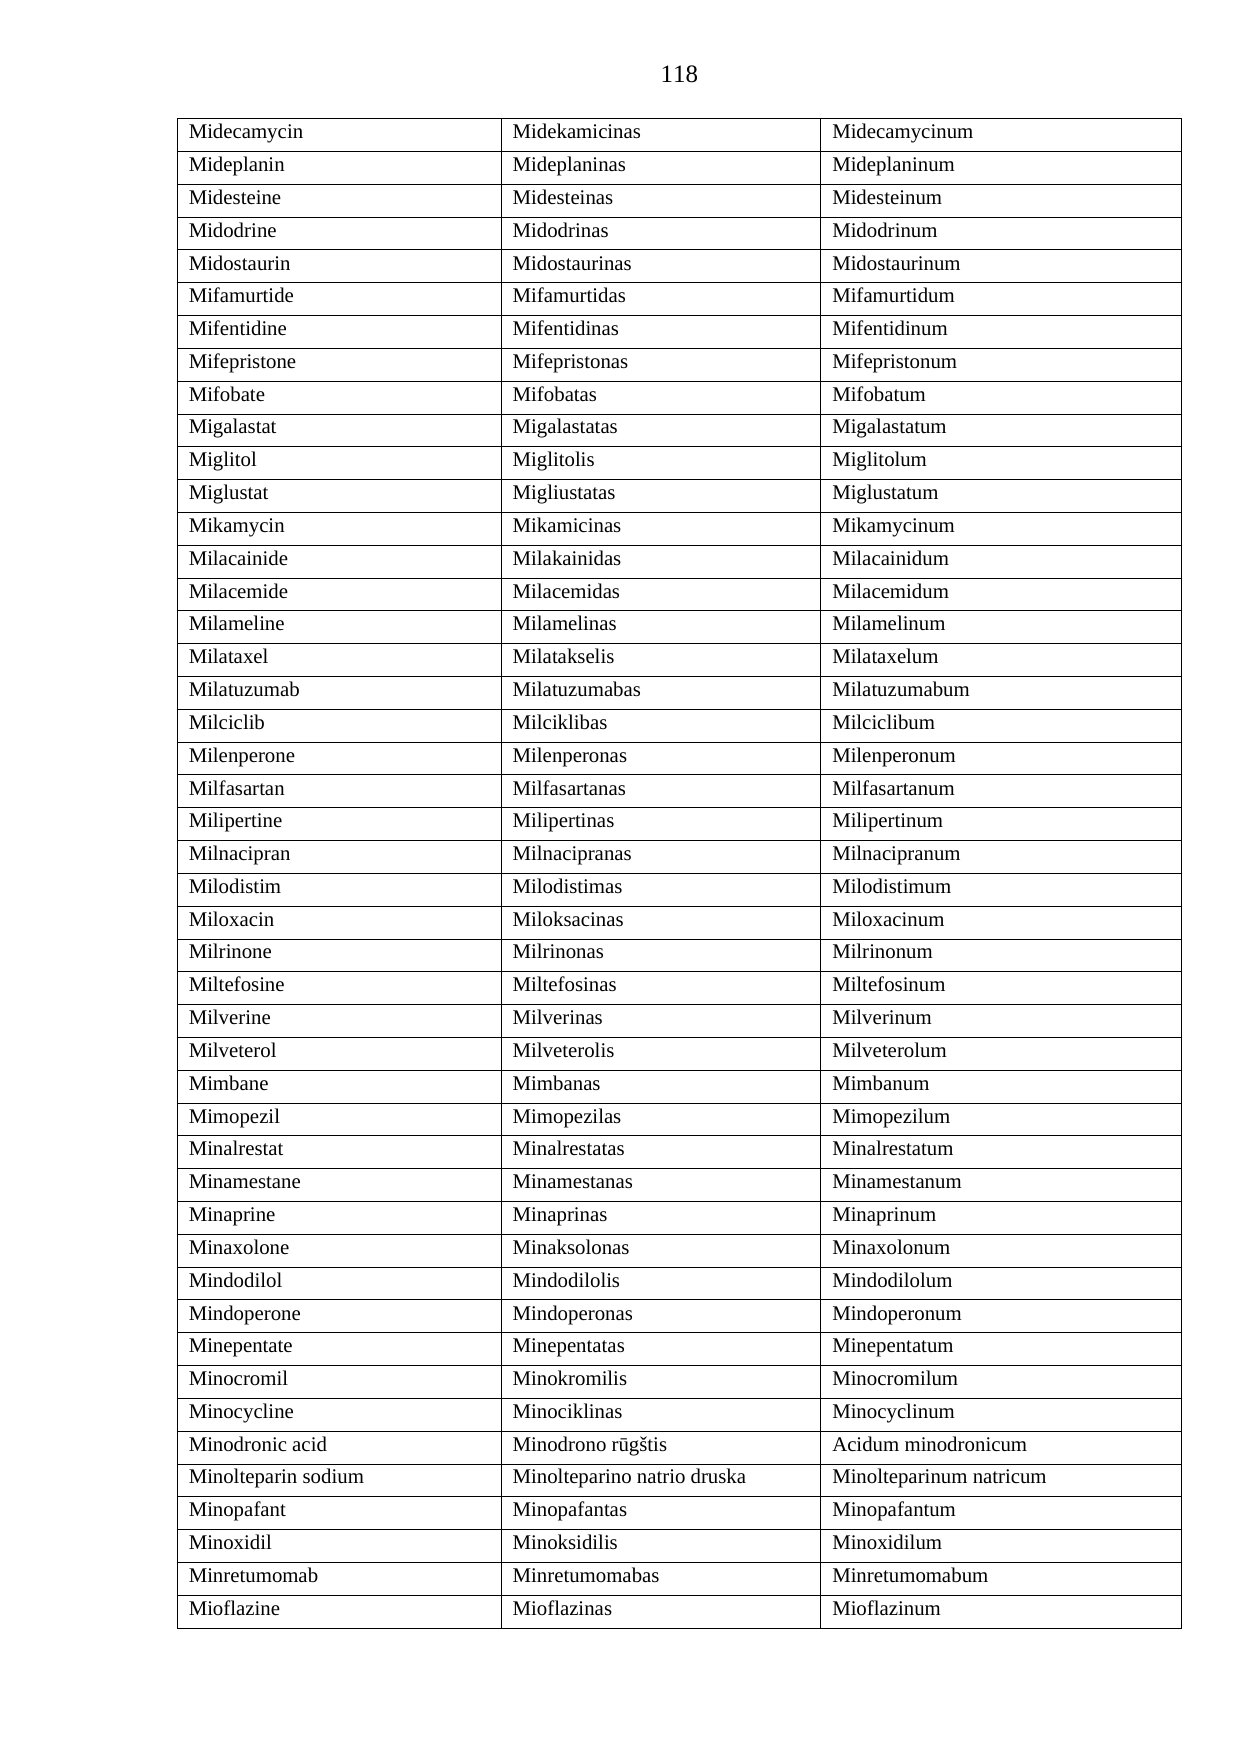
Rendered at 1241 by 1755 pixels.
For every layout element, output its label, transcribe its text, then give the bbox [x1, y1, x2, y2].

table_cell Milenperonum [821, 743, 1181, 774]
table_cell Mikamycin [178, 513, 501, 545]
table_cell Milacainide [178, 546, 501, 577]
table_cell Milameline [178, 611, 501, 643]
table_cell Mimbane [178, 1071, 501, 1102]
table_cell Migalastatum [821, 415, 1181, 446]
table_cell Milenperonas [502, 743, 820, 774]
table_cell Midostaurin [178, 250, 501, 282]
table_cell Minaxolone [178, 1235, 501, 1267]
table_cell Mifamurtidum [821, 283, 1181, 315]
table_cell Milrinonas [502, 940, 820, 971]
table_cell Mideplanin [178, 152, 501, 184]
table_cell Minolteparinum natricum [821, 1465, 1181, 1496]
table_cell Midostaurinum [821, 250, 1181, 282]
table_cell Minaksolonas [502, 1235, 820, 1267]
table_cell Minalrestatum [821, 1136, 1181, 1168]
table_cell Minocycline [178, 1399, 501, 1431]
table_cell Mifentidinas [502, 316, 820, 348]
table_cell Midodrinas [502, 218, 820, 249]
table_cell Minaprinas [502, 1202, 820, 1234]
table_cell Mindoperone [178, 1300, 501, 1332]
table_cell Midecamycin [178, 119, 501, 151]
table_cell Midodrinum [821, 218, 1181, 249]
table_cell Mifepristonum [821, 349, 1181, 381]
table_cell Minoksidilis [502, 1530, 820, 1562]
table_cell Miglitol [178, 447, 501, 479]
table_cell Minepentatas [502, 1333, 820, 1365]
table_cell Milacemidum [821, 579, 1181, 610]
table_cell Milnacipran [178, 841, 501, 873]
table_cell Milciclibum [821, 710, 1181, 742]
table_cell Miglitolum [821, 447, 1181, 479]
table_cell Minamestanum [821, 1169, 1181, 1201]
table_cell Milamelinas [502, 611, 820, 643]
table_cell Mioflazinum [821, 1596, 1181, 1627]
table_cell Mimbanas [502, 1071, 820, 1102]
table_cell Milacainidum [821, 546, 1181, 577]
table_cell Milfasartanas [502, 775, 820, 807]
table_cell Milodistimum [821, 874, 1181, 906]
table_cell Minoxidil [178, 1530, 501, 1562]
table_cell Minretumomab [178, 1563, 501, 1595]
table_cell Milatuzumab [178, 677, 501, 709]
table_cell Milatakselis [502, 644, 820, 676]
table_cell Minretumomabas [502, 1563, 820, 1595]
table_cell Mindodilol [178, 1268, 501, 1299]
table_cell Minocromilum [821, 1366, 1181, 1398]
table_cell Milenperone [178, 743, 501, 774]
table_cell Mifamurtide [178, 283, 501, 315]
table_cell Mindoperonum [821, 1300, 1181, 1332]
table_cell Miglustatum [821, 480, 1181, 512]
table_cell Mimopezil [178, 1104, 501, 1135]
table_cell Minalrestatas [502, 1136, 820, 1168]
table_cell Mideplaninum [821, 152, 1181, 184]
table_cell Minopafant [178, 1497, 501, 1529]
table_cell Minamestane [178, 1169, 501, 1201]
table_cell Minodrono rūgštis [502, 1432, 820, 1463]
table_cell Miltefosine [178, 972, 501, 1004]
table_cell Miloksacinas [502, 907, 820, 938]
table_cell Milacemide [178, 579, 501, 610]
table_cell Milverinas [502, 1005, 820, 1037]
table_cell Mifepristonas [502, 349, 820, 381]
table_cell Mindoperonas [502, 1300, 820, 1332]
table_cell Milatuzumabum [821, 677, 1181, 709]
table_cell Minodronic acid [178, 1432, 501, 1463]
table_cell Mifobate [178, 382, 501, 413]
table_cell Minopafantas [502, 1497, 820, 1529]
table_cell Milveterolis [502, 1038, 820, 1070]
table_cell Minokromilis [502, 1366, 820, 1398]
table_cell Milveterolum [821, 1038, 1181, 1070]
table_cell Mikamicinas [502, 513, 820, 545]
table_cell Miloxacinum [821, 907, 1181, 938]
table_cell Mimopezilum [821, 1104, 1181, 1135]
table_cell Acidum minodronicum [821, 1432, 1181, 1463]
table_cell Minamestanas [502, 1169, 820, 1201]
table_cell Minaxolonum [821, 1235, 1181, 1267]
table_cell Mindodilolum [821, 1268, 1181, 1299]
table_cell Milacemidas [502, 579, 820, 610]
table_cell Mikamycinum [821, 513, 1181, 545]
table_cell Milataxel [178, 644, 501, 676]
table_cell Minopafantum [821, 1497, 1181, 1529]
table_cell Minolteparin sodium [178, 1465, 501, 1496]
table_cell Milataxelum [821, 644, 1181, 676]
table_cell Milnacipranas [502, 841, 820, 873]
table_cell Milamelinum [821, 611, 1181, 643]
table_cell Miloxacin [178, 907, 501, 938]
table_cell Milciklibas [502, 710, 820, 742]
table_cell Miltefosinum [821, 972, 1181, 1004]
table_cell Migalastat [178, 415, 501, 446]
table_cell Minretumomabum [821, 1563, 1181, 1595]
table_cell Midesteine [178, 185, 501, 217]
table_cell Minolteparino natrio druska [502, 1465, 820, 1496]
table_cell Mimopezilas [502, 1104, 820, 1135]
table_cell Mifentidinum [821, 316, 1181, 348]
table_cell Mifobatum [821, 382, 1181, 413]
table_cell Milfasartan [178, 775, 501, 807]
table_cell Miglustat [178, 480, 501, 512]
table_cell Milveterol [178, 1038, 501, 1070]
table_cell Mioflazine [178, 1596, 501, 1627]
table_cell Milverinum [821, 1005, 1181, 1037]
table_cell Miglitolis [502, 447, 820, 479]
table_cell Milverine [178, 1005, 501, 1037]
table_cell Milipertine [178, 808, 501, 840]
table_cell Midesteinas [502, 185, 820, 217]
table_cell Midecamycinum [821, 119, 1181, 151]
table_cell Minociklinas [502, 1399, 820, 1431]
table_cell Mifentidine [178, 316, 501, 348]
table_cell Minocyclinum [821, 1399, 1181, 1431]
table_cell Milciclib [178, 710, 501, 742]
table_cell Milodistimas [502, 874, 820, 906]
table_cell Midesteinum [821, 185, 1181, 217]
table_cell Minepentate [178, 1333, 501, 1365]
table_cell Mioflazinas [502, 1596, 820, 1627]
table_cell Migliustatas [502, 480, 820, 512]
table_cell Minepentatum [821, 1333, 1181, 1365]
table_cell Mifobatas [502, 382, 820, 413]
table_cell Milakainidas [502, 546, 820, 577]
table_cell Mideplaninas [502, 152, 820, 184]
table_cell Milfasartanum [821, 775, 1181, 807]
table_cell Minaprine [178, 1202, 501, 1234]
table_cell Mindodilolis [502, 1268, 820, 1299]
table_cell Milatuzumabas [502, 677, 820, 709]
table_cell Midostaurinas [502, 250, 820, 282]
table_cell Milipertinas [502, 808, 820, 840]
table_cell Milrinone [178, 940, 501, 971]
table_cell Minalrestat [178, 1136, 501, 1168]
table_cell Milipertinum [821, 808, 1181, 840]
table_cell Minocromil [178, 1366, 501, 1398]
table_cell Minoxidilum [821, 1530, 1181, 1562]
table_cell Midodrine [178, 218, 501, 249]
table_cell Milodistim [178, 874, 501, 906]
table_cell Milrinonum [821, 940, 1181, 971]
table_cell Milnacipranum [821, 841, 1181, 873]
table_cell Mimbanum [821, 1071, 1181, 1102]
table_cell Midekamicinas [502, 119, 820, 151]
table_cell Mifamurtidas [502, 283, 820, 315]
table_cell Migalastatas [502, 415, 820, 446]
table_cell Miltefosinas [502, 972, 820, 1004]
table_cell Minaprinum [821, 1202, 1181, 1234]
table_cell Mifepristone [178, 349, 501, 381]
